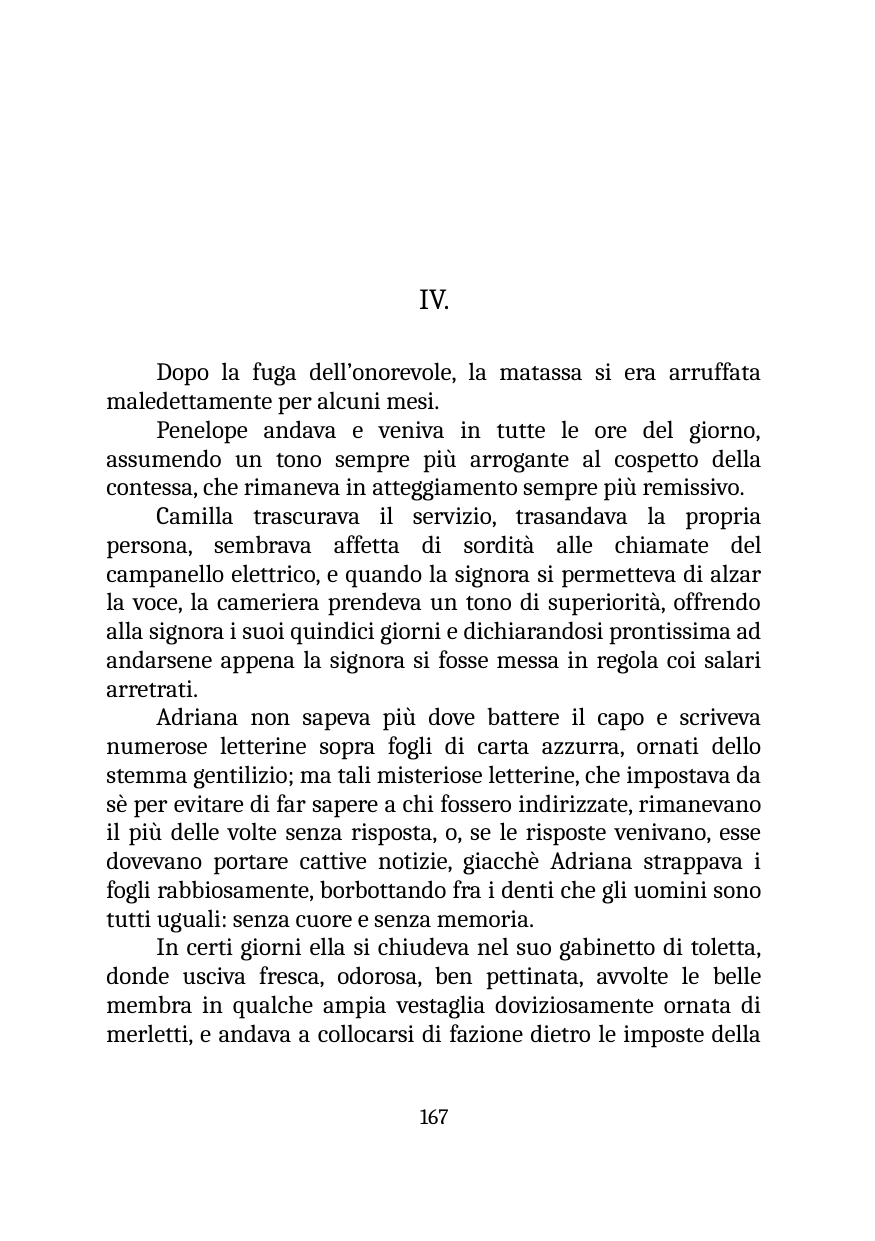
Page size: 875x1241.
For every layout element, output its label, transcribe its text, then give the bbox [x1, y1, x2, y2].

text In certi giorni ella si chiudeva nel suo gabinetto di toletta, donde usciva fresca, odorosa, ben pettinata, avvolte le belle membra in qualche ampia vestaglia doviziosamente ornata di merletti, e andava a collocarsi di fazione dietro le imposte della [106, 933, 762, 1048]
text Camilla trascurava il servizio, trasandava la propria persona, sembrava affetta di sordità alle chiamate del campanello elettrico, e quando la signora si permetteva di alzar la voce, la cameriera prendeva un tono di superiorità, offrendo alla signora i suoi quindici giorni e dichiarandosi prontissima ad andarsene appena la signora si fosse messa in regola coi salari arretrati. [106, 502, 762, 703]
text Penelope andava e veniva in tutte le ore del giorno, assumendo un tono sempre più arrogante al cospetto della contessa, che rimaneva in atteggiamento sempre più remissivo. [106, 416, 762, 502]
text Adriana non sapeva più dove battere il capo e scriveva numerose letterine sopra fogli di carta azzurra, ornati dello stemma gentilizio; ma tali misteriose letterine, che impostava da sè per evitare di far sapere a chi fossero indirizzate, rimanevano il più delle volte senza risposta, o, se le risposte venivano, esse dovevano portare cattive notizie, giacchè Adriana strappava i fogli rabbiosamente, borbottando fra i denti che gli uomini sono tutti uguali: senza cuore e senza memoria. [106, 703, 762, 933]
text Dopo la fuga dell’onorevole, la matassa si era arruffata maledettamente per alcuni mesi. [106, 358, 762, 416]
subtitle IV. [106, 283, 762, 317]
